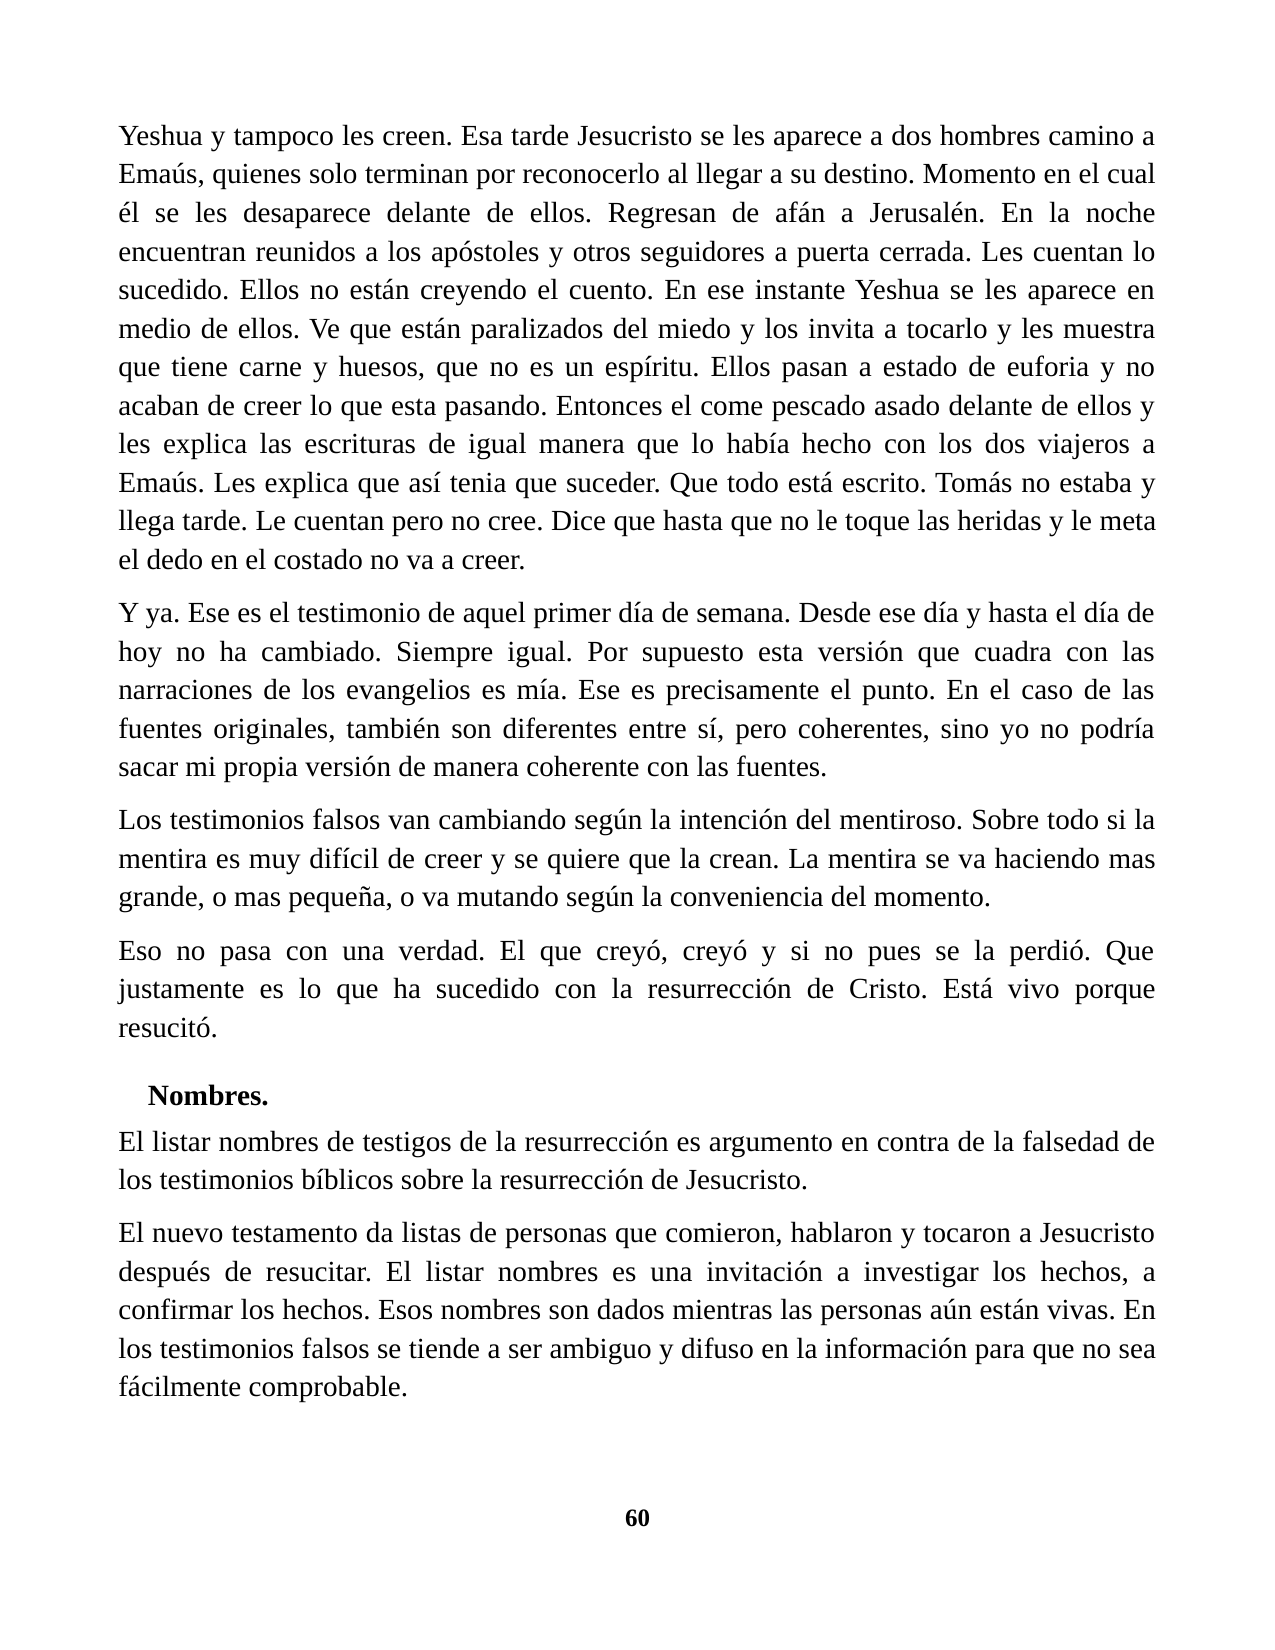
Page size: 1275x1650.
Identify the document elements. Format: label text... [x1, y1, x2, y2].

text Y ya. Ese es el testimonio de aquel primer día de semana. Desde ese día y hasta el día de hoy no ha cambiado. Siempre igual. Por supuesto esta versión que cuadra con las narraciones de los evangelios es mía. Ese es precisamente el punto. En el caso de las fuentes originales, también son diferentes entre sí, pero coherentes, sino yo no podría sacar mi propia versión de manera coherente con las fuentes. [118, 595, 1157, 783]
subtitle Nombres. [148, 1077, 1157, 1111]
text Los testimonios falsos van cambiando según la intención del mentiroso. Sobre todo si la mentira es muy difícil de creer y se quiere que la crean. La mentira se va haciendo mas grande, o mas pequeña, o va mutando según la conveniencia del momento. [118, 802, 1157, 913]
text Eso no pasa con una verdad. El que creyó, creyó y si no pues se la perdió. Que justamente es lo que ha sucedido con la resurrección de Cristo. Está vivo porque resucitó. [118, 933, 1157, 1043]
text El listar nombres de testigos de la resurrección es argumento en contra de la falsedad de los testimonios bíblicos sobre la resurrección de Jesucristo. [118, 1124, 1157, 1196]
text El nuevo testamento da listas de personas que comieron, hablaron y tocaron a Jesucristo después de resucitar. El listar nombres es una invitación a investigar los hechos, a confirmar los hechos. Esos nombres son dados mientras las personas aún están vivas. En los testimonios falsos se tiende a ser ambiguo y difuso en la información para que no sea fácilmente comprobable. [118, 1215, 1157, 1403]
text Yeshua y tampoco les creen. Esa tarde Jesucristo se les aparece a dos hombres camino a Emaús, quienes solo terminan por reconocerlo al llegar a su destino. Momento en el cual él se les desaparece delante de ellos. Regresan de afán a Jerusalén. En la noche encuentran reunidos a los apóstoles y otros seguidores a puerta cerrada. Les cuentan lo sucedido. Ellos no están creyendo el cuento. En ese instante Yeshua se les aparece en medio de ellos. Ve que están paralizados del miedo y los invita a tocarlo y les muestra que tiene carne y huesos, que no es un espíritu. Ellos pasan a estado de euforia y no acaban de creer lo que esta pasando. Entonces el come pescado asado delante de ellos y les explica las escrituras de igual manera que lo había hecho con los dos viajeros a Emaús. Les explica que así tenia que suceder. Que todo está escrito. Tomás no estaba y llega tarde. Le cuentan pero no cree. Dice que hasta que no le toque las heridas y le meta el dedo en el costado no va a creer. [118, 118, 1157, 576]
